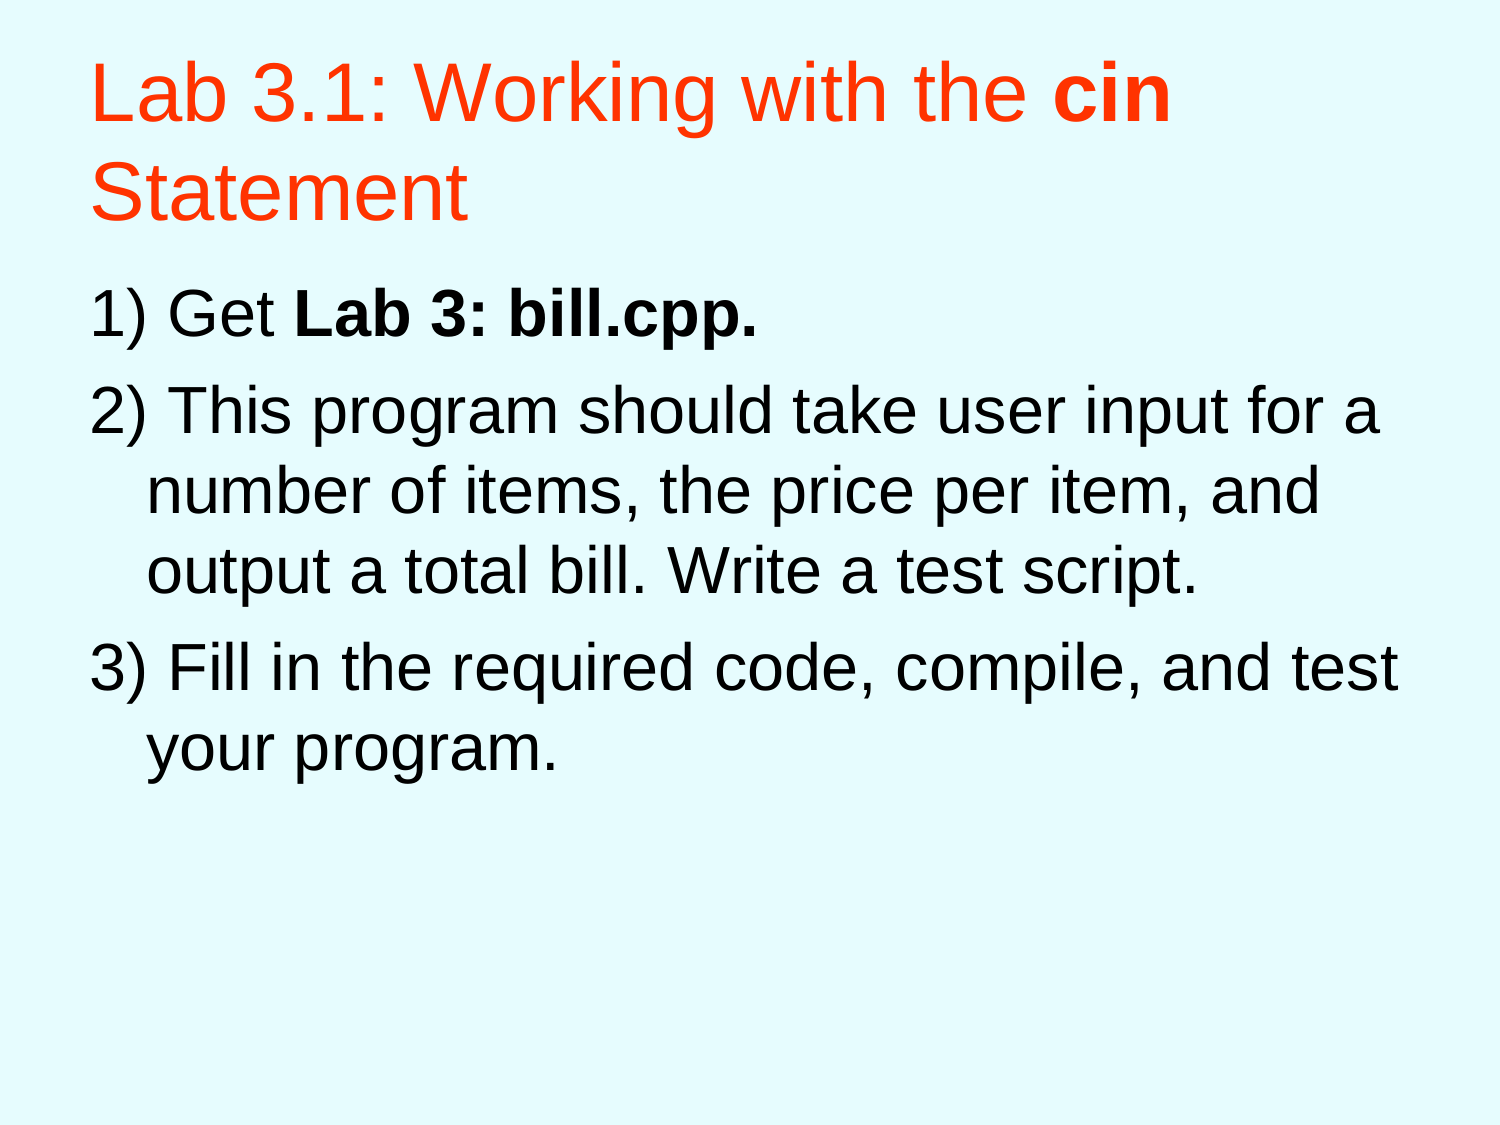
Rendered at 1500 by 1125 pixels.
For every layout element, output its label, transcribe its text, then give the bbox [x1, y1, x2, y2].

title Lab 3.1: Working with the cin Statement [75, 29, 1423, 246]
list Get Lab 3: bill.cpp. This program should take user input for a number of items, the price per item, and output a total bill. Write a test script. Fill in the required code, compile, and test your program. [75, 262, 1423, 1003]
